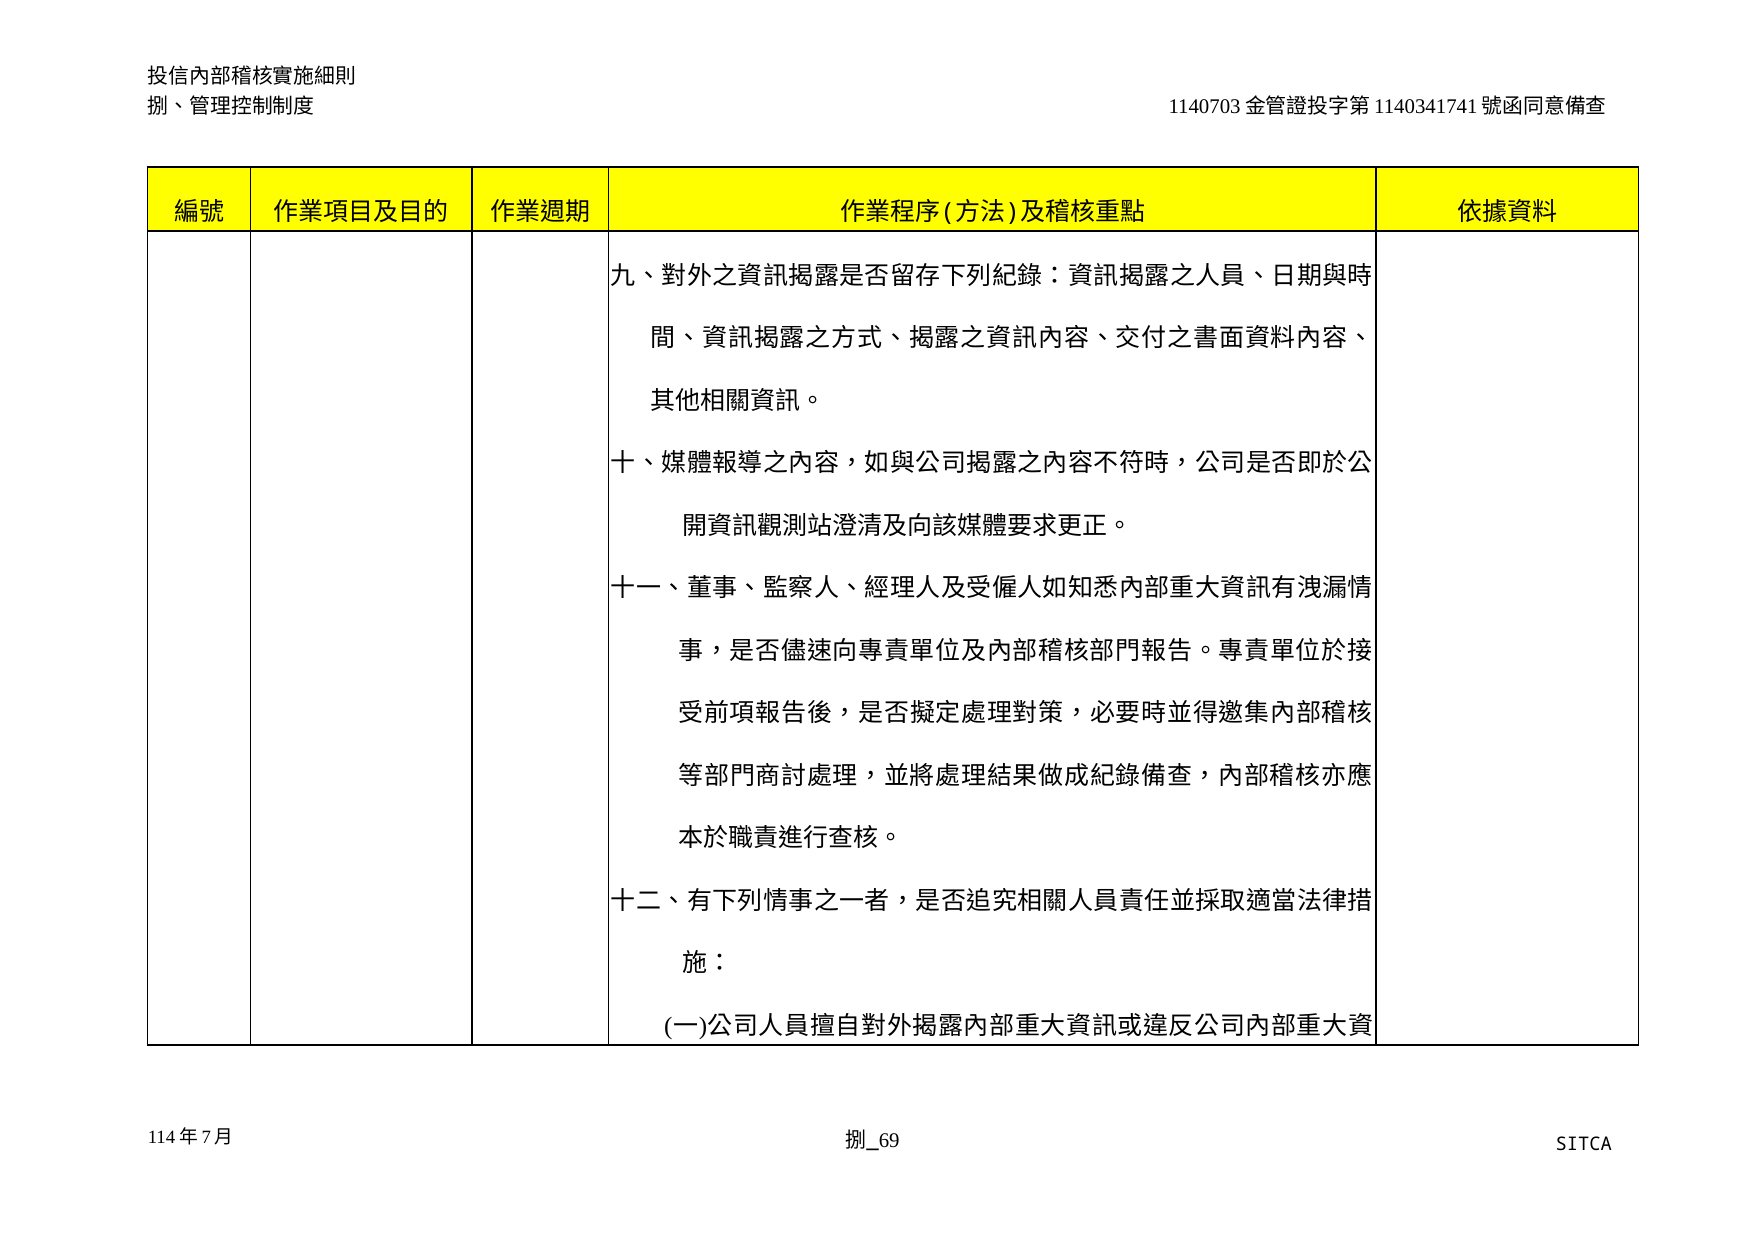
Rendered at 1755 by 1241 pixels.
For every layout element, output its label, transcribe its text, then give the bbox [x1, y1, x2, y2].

table_cell 九、對外之資訊揭露是否留存下列紀錄：資訊揭露之人員、日期與時間、資訊揭露之方式、揭露之資訊內容、交付之書面資料內容、其他相關資訊。 十、媒體報導之內容，如與公司揭露之內容不符時，公司是否即於公開資訊觀測站澄清及向該媒體要求更正。 十一、董事、監察人、經理人及受僱人如知悉內部重大資訊有洩漏情事，是否儘速向專責單位及內部稽核部門報告。專責單位於接受前項報告後，是否擬定處理對策，必要時並得邀集內部稽核等部門商討處理，並將處理結果做成紀錄備查，內部稽核亦應本於職責進行查核。 十二、有下列情事之一者，是否追究相關人員責任並採取適當法律措施： (一)公司人員擅自對外揭露內部重大資訊或違反公司內部重大資 [609, 232, 1375, 1044]
table_cell [148, 232, 250, 1044]
table_cell [251, 232, 471, 1044]
table_header 作業項目及目的 [251, 168, 471, 230]
table_header 依據資料 [1377, 168, 1638, 230]
table_cell [1377, 232, 1638, 1044]
table_header 作業程序(方法)及稽核重點 [609, 168, 1375, 230]
table_header 作業週期 [473, 168, 608, 230]
table_cell [473, 232, 608, 1044]
table_header 編號 [148, 168, 250, 230]
